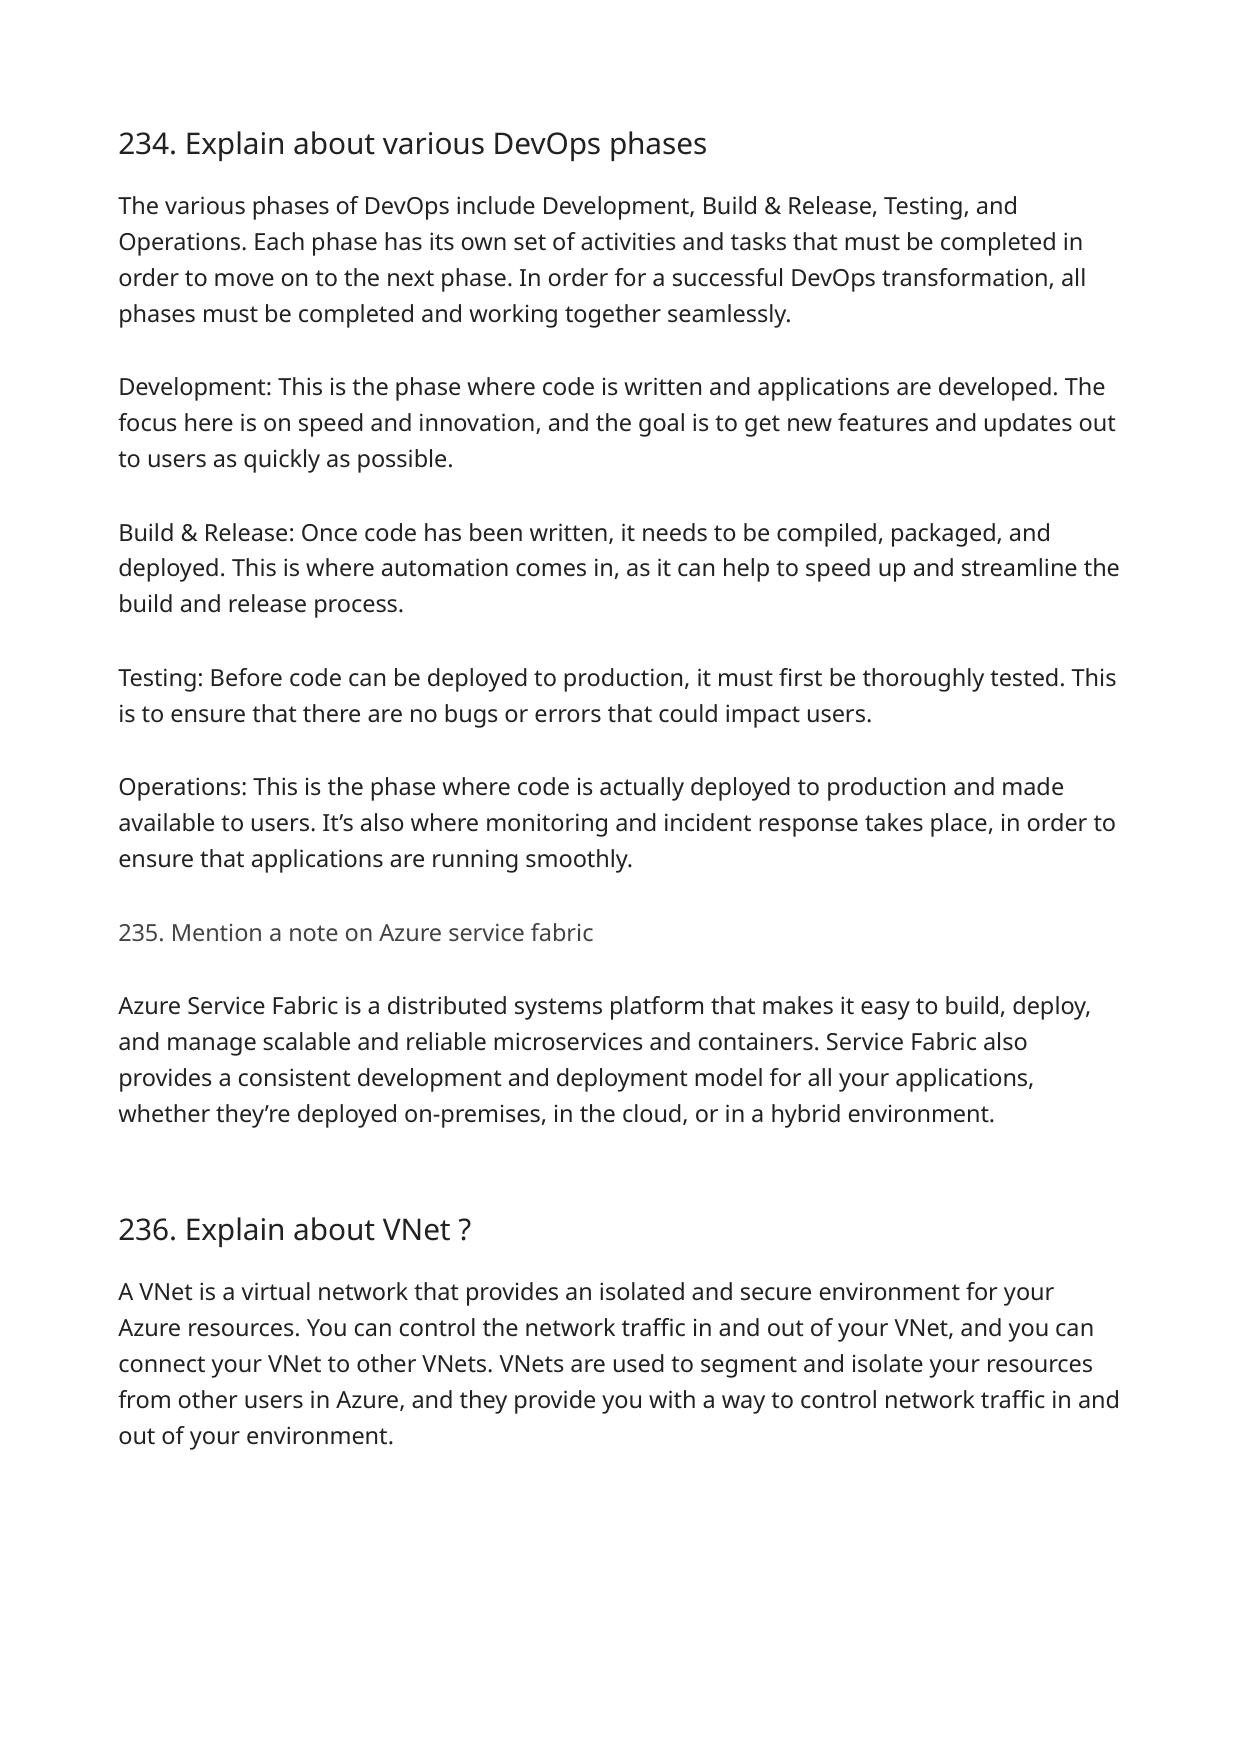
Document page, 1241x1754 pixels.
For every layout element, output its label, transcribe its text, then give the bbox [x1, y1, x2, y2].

text The various phases of DevOps include Development, Build & Release, Testing, and Operations. Each phase has its own set of activities and tasks that must be completed in order to move on to the next phase. In order for a successful DevOps transformation, all phases must be completed and working together seamlessly. [118, 185, 1122, 329]
subtitle 236. Explain about VNet ? [118, 1204, 1122, 1249]
text Build & Release: Once code has been written, it needs to be compiled, packaged, and deployed. This is where automation comes in, as it can help to speed up and streamline the build and release process. [118, 512, 1122, 620]
text Operations: This is the phase where code is actually deployed to production and made available to users. It’s also where monitoring and incident response takes place, in order to ensure that applications are running smoothly. [118, 767, 1122, 874]
subtitle 235. Mention a note on Azure service fabric [118, 912, 1122, 948]
text Testing: Before code can be deployed to production, it must first be thoroughly tested. This is to ensure that there are no bugs or errors that could impact users. [118, 657, 1122, 729]
text Azure Service Fabric is a distributed systems platform that makes it easy to build, deploy, and manage scalable and reliable microservices and containers. Service Fabric also provides a consistent development and deployment model for all your applications, whether they’re deployed on-premises, in the cloud, or in a hybrid environment. [118, 985, 1122, 1129]
subtitle 234. Explain about various DevOps phases [118, 118, 1122, 163]
text A VNet is a virtual network that provides an isolated and secure environment for your Azure resources. You can control the network traffic in and out of your VNet, and you can connect your VNet to other VNets. VNets are used to segment and isolate your resources from other users in Azure, and they provide you with a way to control network traffic in and out of your environment. [118, 1271, 1122, 1451]
text Development: This is the phase where code is written and applications are developed. The focus here is on speed and innovation, and the goal is to get new features and updates out to users as quickly as possible. [118, 367, 1122, 474]
